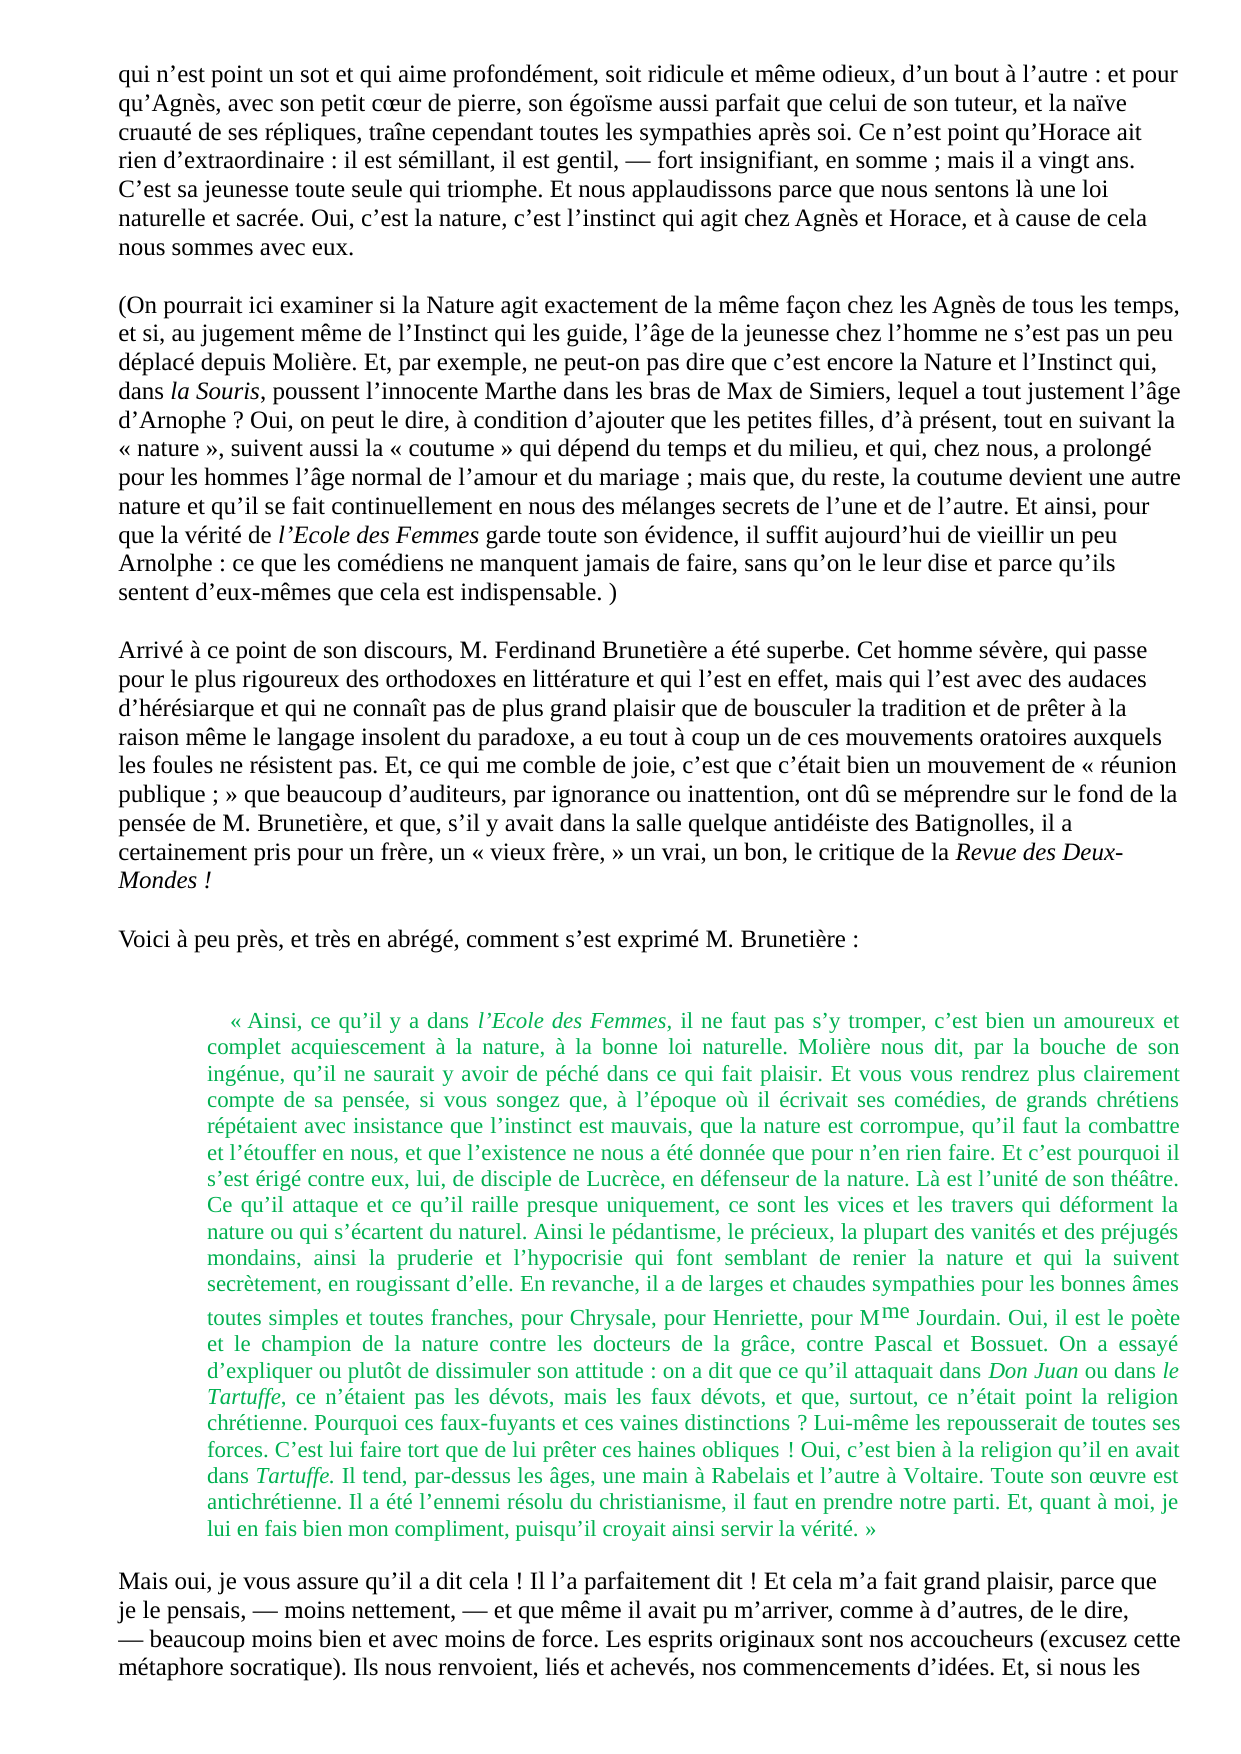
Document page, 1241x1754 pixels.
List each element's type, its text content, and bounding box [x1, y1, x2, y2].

text Mais oui, je vous assure qu’il a dit cela ! Il l’a parfaitement dit ! Et cela m’a fait grand plaisir, parce que je le pensais, — moins nettement, — et que même il avait pu m’arriver, comme à d’autres, de le dire, — beaucoup moins bien et avec moins de force. Les esprits originaux sont nos accoucheurs (excusez cette métaphore socratique). Ils nous renvoient, liés et achevés, nos commencements d’idées. Et, si nous les [118, 1566, 1181, 1681]
text (On pourrait ici examiner si la Nature agit exactement de la même façon chez les Agnès de tous les temps, et si, au jugement même de l’Instinct qui les guide, l’âge de la jeunesse chez l’homme ne s’est pas un peu déplacé depuis Molière. Et, par exemple, ne peut-on pas dire que c’est encore la Nature et l’Instinct qui, dans la Souris, poussent l’innocente Marthe dans les bras de Max de Simiers, lequel a tout justement l’âge d’Arnophe ? Oui, on peut le dire, à condition d’ajouter que les petites filles, d’à présent, tout en suivant la « nature », suivent aussi la « coutume » qui dépend du temps et du milieu, et qui, chez nous, a prolongé pour les hommes l’âge normal de l’amour et du mariage ; mais que, du reste, la coutume devient une autre nature et qu’il se fait continuellement en nous des mélanges secrets de l’une et de l’autre. Et ainsi, pour que la vérité de l’Ecole des Femmes garde toute son évidence, il suffit aujourd’hui de vieillir un peu Arnolphe : ce que les comédiens ne manquent jamais de faire, sans qu’on le leur dise et parce qu’ils sentent d’eux-mêmes que cela est indispensable. ) [118, 290, 1181, 606]
text Arrivé à ce point de son discours, M. Ferdinand Brunetière a été superbe. Cet homme sévère, qui passe pour le plus rigoureux des orthodoxes en littérature et qui l’est en effet, mais qui l’est avec des audaces d’hérésiarque et qui ne connaît pas de plus grand plaisir que de bousculer la tradition et de prêter à la raison même le langage insolent du paradoxe, a eu tout à coup un de ces mouvements oratoires auxquels les foules ne résistent pas. Et, ce qui me comble de joie, c’est que c’était bien un mouvement de « réunion publique ; » que beaucoup d’auditeurs, par ignorance ou inattention, ont dû se méprendre sur le fond de la pensée de M. Brunetière, et que, s’il y avait dans la salle quelque antidéiste des Batignolles, il a certainement pris pour un frère, un « vieux frère, » un vrai, un bon, le critique de la Revue des Deux-Mondes ! [118, 636, 1181, 894]
text Voici à peu près, et très en abrégé, comment s’est exprimé M. Brunetière : [118, 924, 1181, 952]
text qui n’est point un sot et qui aime profondément, soit ridicule et même odieux, d’un bout à l’autre : et pour qu’Agnès, avec son petit cœur de pierre, son égoïsme aussi parfait que celui de son tuteur, et la naïve cruauté de ses répliques, traîne cependant toutes les sympathies après soi. Ce n’est point qu’Horace ait rien d’extraordinaire : il est sémillant, il est gentil, — fort insignifiant, en somme ; mais il a vingt ans. C’est sa jeunesse toute seule qui triomphe. Et nous applaudissons parce que nous sentons là une loi naturelle et sacrée. Oui, c’est la nature, c’est l’instinct qui agit chez Agnès et Horace, et à cause de cela nous sommes avec eux. [118, 59, 1181, 260]
text « Ainsi, ce qu’il y a dans l’Ecole des Femmes, il ne faut pas s’y tromper, c’est bien un amoureux et complet acquiescement à la nature, à la bonne loi naturelle. Molière nous dit, par la bouche de son ingénue, qu’il ne saurait y avoir de péché dans ce qui fait plaisir. Et vous vous rendrez plus clairement compte de sa pensée, si vous songez que, à l’époque où il écrivait ses comédies, de grands chrétiens répétaient avec insistance que l’instinct est mauvais, que la nature est corrompue, qu’il faut la combattre et l’étouffer en nous, et que l’existence ne nous a été donnée que pour n’en rien faire. Et c’est pourquoi il s’est érigé contre eux, lui, de disciple de Lucrèce, en défenseur de la nature. Là est l’unité de son théâtre. Ce qu’il attaque et ce qu’il raille presque uniquement, ce sont les vices et les travers qui déforment la nature ou qui s’écartent du naturel. Ainsi le pédantisme, le précieux, la plupart des vanités et des préjugés mondains, ainsi la pruderie et l’hypocrisie qui font semblant de renier la nature et qui la suivent secrètement, en rougissant d’elle. En revanche, il a de larges et chaudes sympathies pour les bonnes âmes toutes simples et toutes franches, pour Chrysale, pour Henriette, pour Mme Jourdain. Oui, il est le poète et le champion de la nature contre les docteurs de la grâce, contre Pascal et Bossuet. On a essayé d’expliquer ou plutôt de dissimuler son attitude : on a dit que ce qu’il attaquait dans Don Juan ou dans le Tartuffe, ce n’étaient pas les dévots, mais les faux dévots, et que, surtout, ce n’était point la religion chrétienne. Pourquoi ces faux-fuyants et ces vaines distinctions ? Lui-même les repousserait de toutes ses forces. C’est lui faire tort que de lui prêter ces haines obliques ! Oui, c’est bien à la religion qu’il en avait dans Tartuffe. Il tend, par-dessus les âges, une main à Rabelais et l’autre à Voltaire. Toute son œuvre est antichrétienne. Il a été l’ennemi résolu du christianisme, il faut en prendre notre parti. Et, quant à moi, je lui en fais bien mon compliment, puisqu’il croyait ainsi servir la vérité. » [207, 1007, 1181, 1541]
